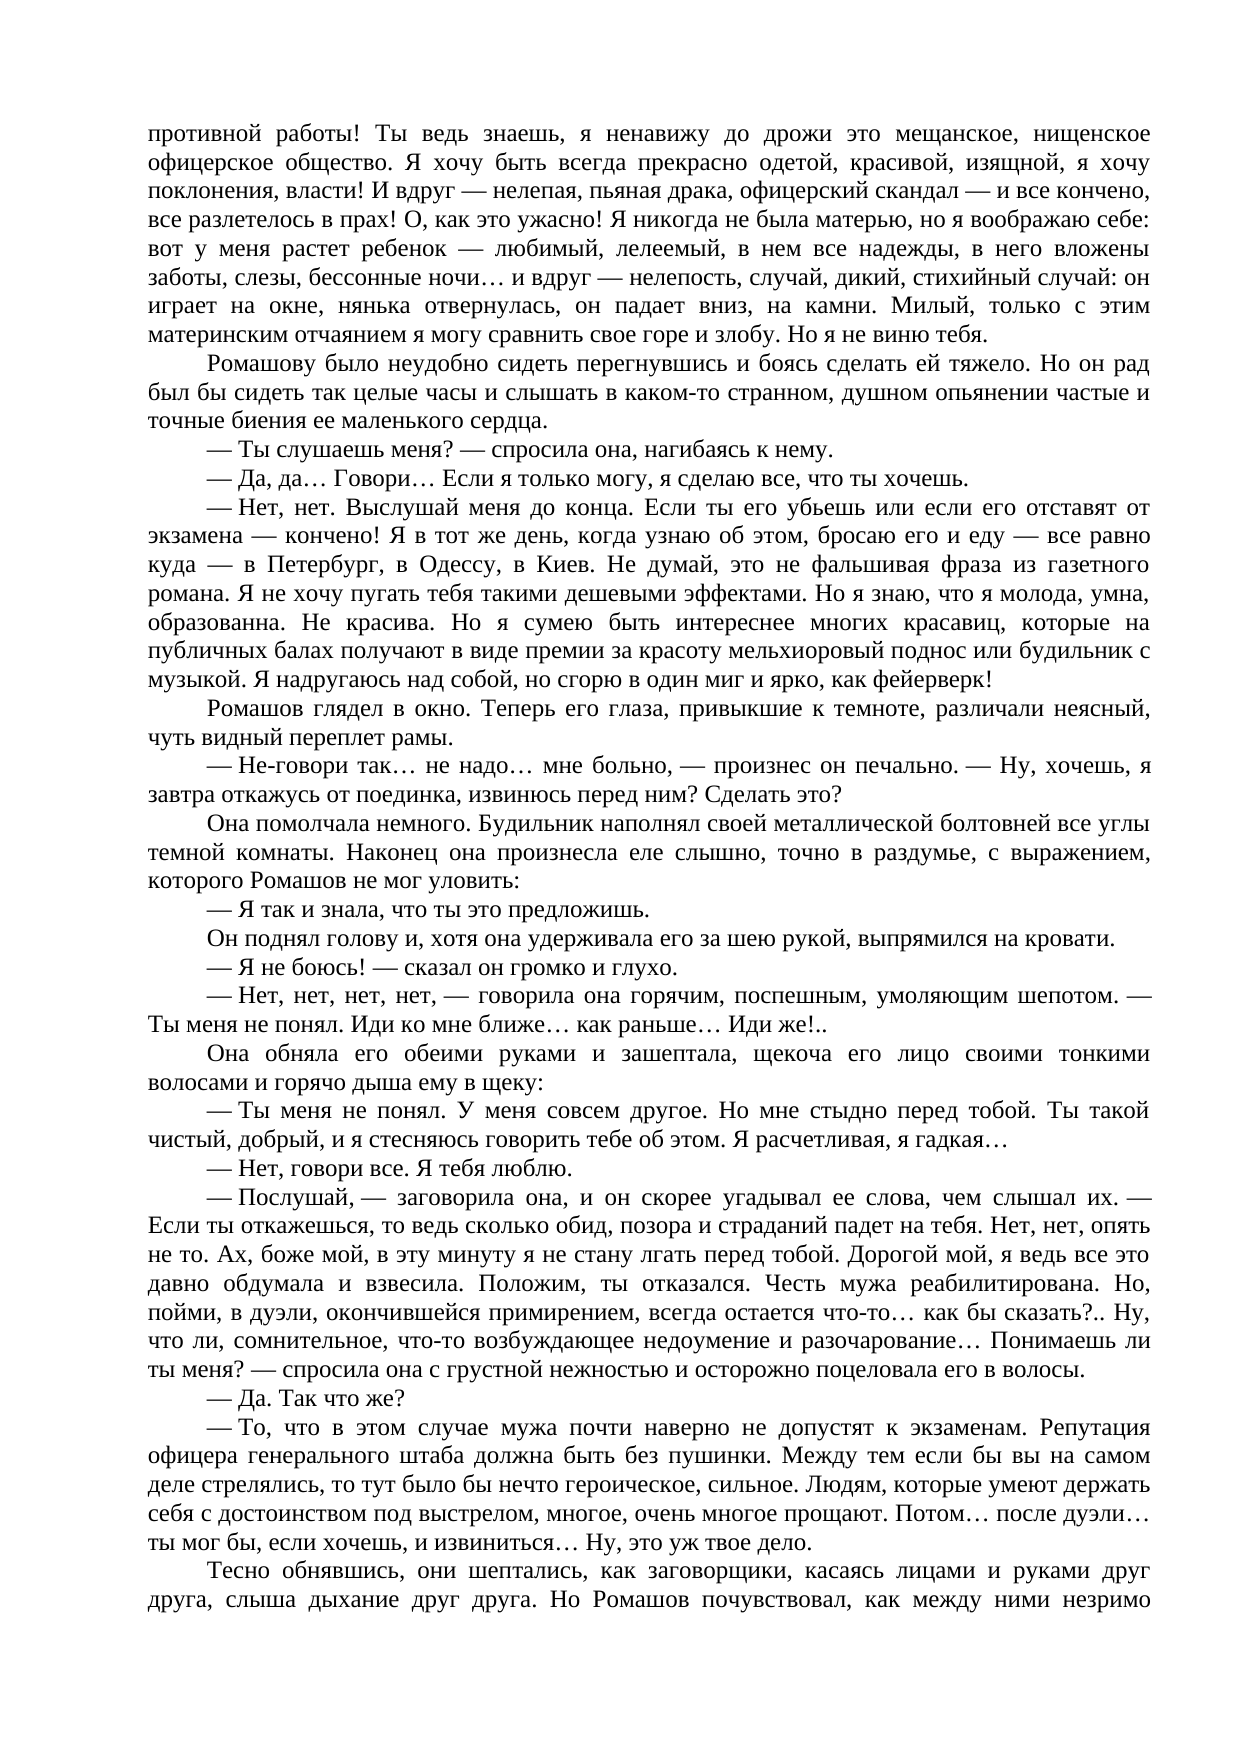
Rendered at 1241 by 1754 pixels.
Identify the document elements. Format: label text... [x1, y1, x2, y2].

text — Ты меня не понял. У меня совсем другое. Но мне стыдно перед тобой. Ты такой чистый, добрый, и я стесняюсь говорить тебе об этом. Я расчетливая, я гадкая… [148, 1096, 1152, 1153]
text — Да, да… Говори… Если я только могу, я сделаю все, что ты хочешь. [148, 463, 1152, 492]
text Он поднял голову и, хотя она удерживала его за шею рукой, выпрямился на кровати. [148, 923, 1152, 952]
text — Да. Так что же? [148, 1383, 1152, 1412]
text — Нет, нет, нет, нет, — говорила она горячим, поспешным, умоляющим шепотом. — Ты меня не понял. Иди ко мне ближе… как раньше… Иди же!.. [148, 981, 1152, 1038]
text Тесно обнявшись, они шептались, как заговорщики, касаясь лицами и руками друг друга, слыша дыхание друг друга. Но Ромашов почувствовал, как между ними незримо [148, 1556, 1152, 1613]
text — Послушай, — заговорила она, и он скорее угадывал ее слова, чем слышал их. — Если ты откажешься, то ведь сколько обид, позора и страданий падет на тебя. Нет, нет, опять не то. Ах, боже мой, в эту минуту я не стану лгать перед тобой. Дорогой мой, я ведь все это давно обдумала и взвесила. Положим, ты отказался. Честь мужа реабилитирована. Но, пойми, в дуэли, окончившейся примирением, всегда остается что-то… как бы сказать?.. Ну, что ли, сомнительное, что-то возбуждающее недоумение и разочарование… Понимаешь ли ты меня? — спросила она с грустной нежностью и осторожно поцеловала его в волосы. [148, 1182, 1152, 1383]
text противной работы! Ты ведь знаешь, я ненавижу до дрожи это мещанское, нищенское офицерское общество. Я хочу быть всегда прекрасно одетой, красивой, изящной, я хочу поклонения, власти! И вдруг — нелепая, пьяная драка, офицерский скандал — и все кончено, все разлетелось в прах! О, как это ужасно! Я никогда не была матерью, но я воображаю себе: вот у меня растет ребенок — любимый, лелеемый, в нем все надежды, в него вложены заботы, слезы, бессонные ночи… и вдруг — нелепость, случай, дикий, стихийный случай: он играет на окне, нянька отвернулась, он падает вниз, на камни. Милый, только с этим материнским отчаянием я могу сравнить свое горе и злобу. Но я не виню тебя. [148, 118, 1152, 348]
text — Я так и знала, что ты это предложишь. [148, 894, 1152, 923]
text Она помолчала немного. Будильник наполнял своей металлической болтовней все углы темной комнаты. Наконец она произнесла еле слышно, точно в раздумье, с выражением, которого Ромашов не мог уловить: [148, 808, 1152, 894]
text — Нет, нет. Выслушай меня до конца. Если ты его убьешь или если его отставят от экзамена — кончено! Я в тот же день, когда узнаю об этом, бросаю его и еду — все равно куда — в Петербург, в Одессу, в Киев. Не думай, это не фальшивая фраза из газетного романа. Я не хочу пугать тебя такими дешевыми эффектами. Но я знаю, что я молода, умна, образованна. Не красива. Но я сумею быть интереснее многих красавиц, которые на публичных балах получают в виде премии за красоту мельхиоровый поднос или будильник с музыкой. Я надругаюсь над собой, но сгорю в один миг и ярко, как фейерверк! [148, 492, 1152, 693]
text Ромашову было неудобно сидеть перегнувшись и боясь сделать ей тяжело. Но он рад был бы сидеть так целые часы и слышать в каком-то странном, душном опьянении частые и точные биения ее маленького сердца. [148, 348, 1152, 434]
text — Ты слушаешь меня? — спросила она, нагибаясь к нему. [148, 434, 1152, 463]
text — Не-говори так… не надо… мне больно, — произнес он печально. — Ну, хочешь, я завтра откажусь от поединка, извинюсь перед ним? Сделать это? [148, 751, 1152, 808]
text Ромашов глядел в окно. Теперь его глаза, привыкшие к темноте, различали неясный, чуть видный переплет рамы. [148, 693, 1152, 751]
text — Я не боюсь! — сказал он громко и глухо. [148, 952, 1152, 981]
text — То, что в этом случае мужа почти наверно не допустят к экзаменам. Репутация офицера генерального штаба должна быть без пушинки. Между тем если бы вы на самом деле стрелялись, то тут было бы нечто героическое, сильное. Людям, которые умеют держать себя с достоинством под выстрелом, многое, очень многое прощают. Потом… после дуэли… ты мог бы, если хочешь, и извиниться… Ну, это уж твое дело. [148, 1412, 1152, 1556]
text — Нет, говори все. Я тебя люблю. [148, 1153, 1152, 1182]
text Она обняла его обеими руками и зашептала, щекоча его лицо своими тонкими волосами и горячо дыша ему в щеку: [148, 1038, 1152, 1096]
